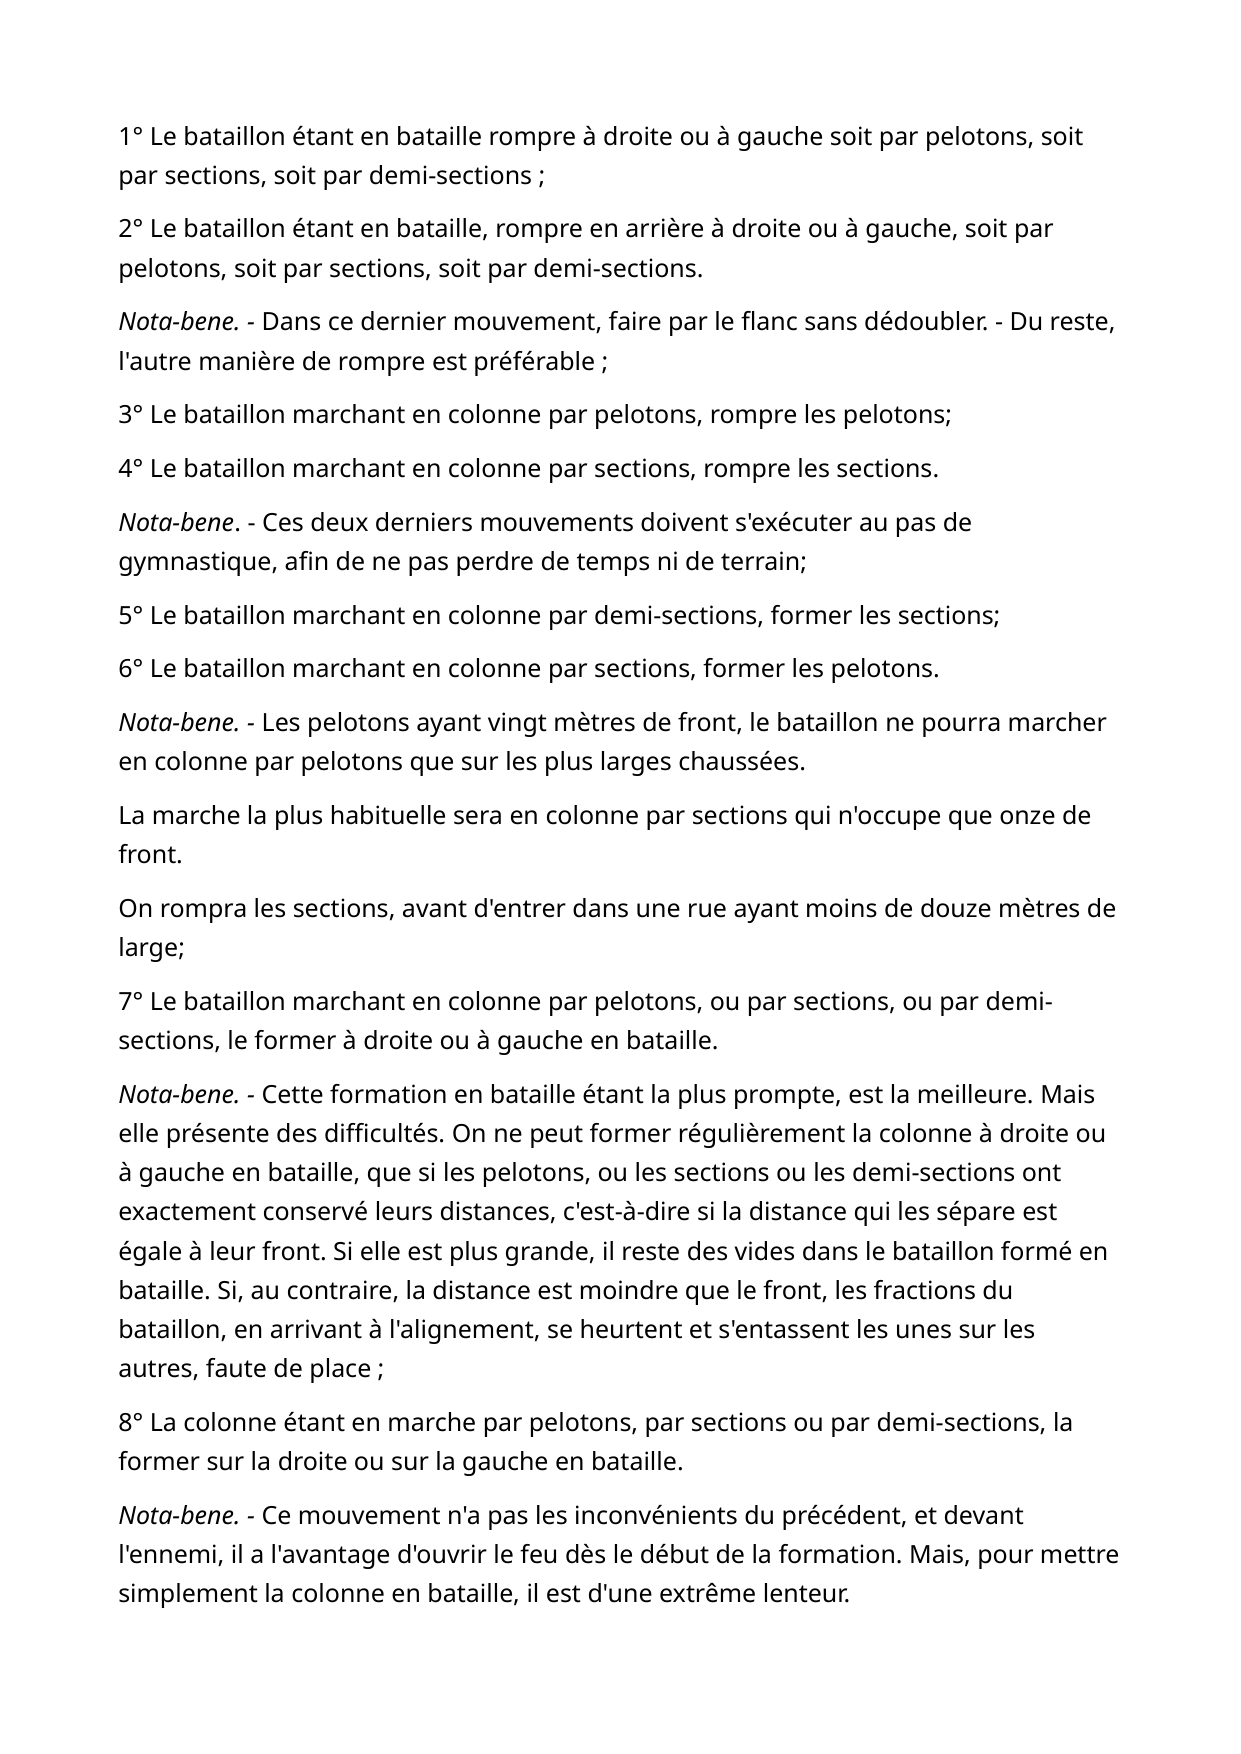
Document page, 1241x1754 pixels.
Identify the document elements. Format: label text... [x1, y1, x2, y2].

text 3° Le bataillon marchant en colonne par pelotons, rompre les pelotons; [118, 397, 1122, 431]
text 8° La colonne étant en marche par pelotons, par sections ou par demi-sections, la former sur la droite ou sur la gauche en bataille. [118, 1404, 1122, 1478]
text 1° Le bataillon étant en bataille rompre à droite ou à gauche soit par pelotons, soit par sections, soit par demi-sections ; [118, 118, 1122, 191]
text Nota-bene. - Ces deux derniers mouvements doivent s'exécuter au pas de gymnastique, afin de ne pas perdre de temps ni de terrain; [118, 504, 1122, 578]
text La marche la plus habituelle sera en colonne par sections qui n'occupe que onze de front. [118, 798, 1122, 871]
text 4° Le bataillon marchant en colonne par sections, rompre les sections. [118, 451, 1122, 485]
text Nota-bene. - Cette formation en bataille étant la plus prompte, est la meilleure. Mais elle présente des difficultés. On ne peut former régulièrement la colonne à droite ou à gauche en bataille, que si les pelotons, ou les sections ou les demi-sections ont exactement conservé leurs distances, c'est-à-dire si la distance qui les sépare est égale à leur front. Si elle est plus grande, il reste des vides dans le bataillon formé en bataille. Si, au contraire, la distance est moindre que le front, les fractions du bataillon, en arrivant à l'alignement, se heurtent et s'entassent les unes sur les autres, faute de place ; [118, 1076, 1122, 1385]
text 2° Le bataillon étant en bataille, rompre en arrière à droite ou à gauche, soit par pelotons, soit par sections, soit par demi-sections. [118, 211, 1122, 284]
text 6° Le bataillon marchant en colonne par sections, former les pelotons. [118, 651, 1122, 685]
text 7° Le bataillon marchant en colonne par pelotons, ou par sections, ou par demi-sections, le former à droite ou à gauche en bataille. [118, 983, 1122, 1057]
text On rompra les sections, avant d'entrer dans une rue ayant moins de douze mètres de large; [118, 891, 1122, 964]
text Nota-bene. - Les pelotons ayant vingt mètres de front, le bataillon ne pourra marcher en colonne par pelotons que sur les plus larges chaussées. [118, 705, 1122, 778]
text Nota-bene. - Dans ce dernier mouvement, faire par le flanc sans dédoubler. - Du reste, l'autre manière de rompre est préférable ; [118, 304, 1122, 377]
text Nota-bene. - Ce mouvement n'a pas les inconvénients du précédent, et devant l'ennemi, il a l'avantage d'ouvrir le feu dès le début de la formation. Mais, pour mettre simplement la colonne en bataille, il est d'une extrême lenteur. [118, 1497, 1122, 1610]
text 5° Le bataillon marchant en colonne par demi-sections, former les sections; [118, 597, 1122, 631]
